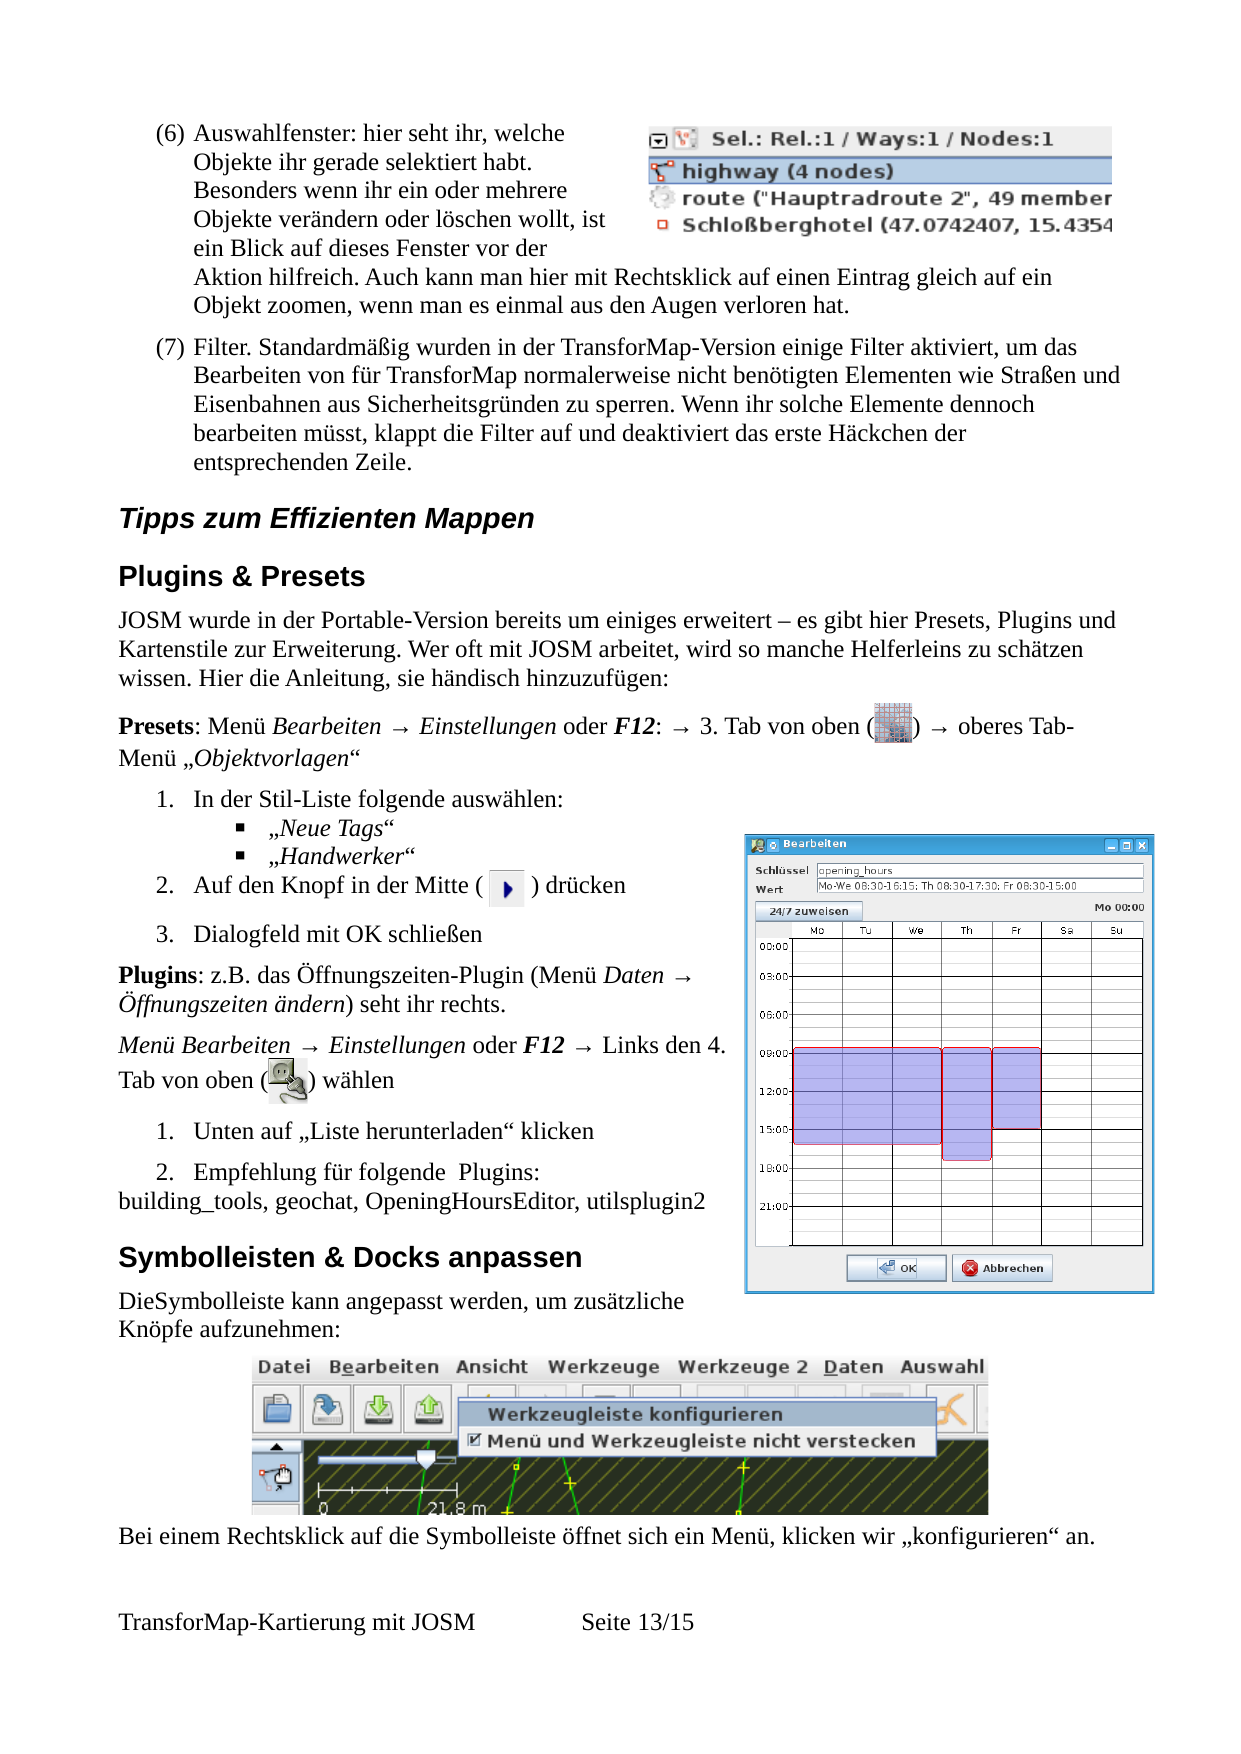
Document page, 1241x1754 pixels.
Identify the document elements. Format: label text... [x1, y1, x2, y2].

subtitle Plugins & Presets [118, 559, 1122, 593]
list ) drücken [525, 870, 744, 906]
list Filter. Standardmäßig wurden in der TransforMap-Version einige Filter aktiviert, um das Bearbeiten von für TransforMap normalerweise nicht benötigten Elementen wie Straßen und Eisenbahnen aus Sicherheitsgründen zu sperren. Wenn ihr solche Elemente dennoch bearbeiten müsst, klappt die Filter auf und deaktiviert das erste Häckchen der entsprechenden Zeile. [156, 332, 1122, 476]
text Menü Bearbeiten → Einstellungen oder F12 → Links den 4. Tab von oben () wählen [118, 1030, 744, 1103]
subtitle Tipps zum Effizienten Mappen [118, 501, 1122, 534]
picture [874, 703, 913, 743]
list „Neue Tags“ [231, 813, 1122, 841]
subtitle Symbolleisten & Docks anpassen [118, 1240, 744, 1273]
text DieSymbolleiste kann angepasst werden, um zusätzliche Knöpfe aufzunehmen: [118, 1286, 1122, 1343]
list „Handwerker“ [231, 841, 744, 870]
list Auf den Knopf in der Mitte ( [156, 870, 489, 906]
text Plugins: z.B. das Öffnungszeiten-Plugin (Menü Daten → Öffnungszeiten ändern) seht ihr rechts. [118, 960, 744, 1017]
picture [251, 1355, 989, 1515]
picture [648, 125, 1112, 238]
list Unten auf „Liste herunterladen“ klicken [156, 1116, 744, 1145]
picture [744, 834, 1155, 1294]
text Bei einem Rechtsklick auf die Symbolleiste öffnet sich ein Menü, klicken wir „konfigurieren“ an. [118, 1521, 1122, 1549]
list Empfehlung für folgende Plugins: [156, 1157, 744, 1186]
list Dialogfeld mit OK schließen [156, 919, 744, 947]
picture [268, 1058, 308, 1104]
text JOSM wurde in der Portable-Version bereits um einiges erweitert – es gibt hier Presets, Plugins und Kartenstile zur Erweiterung. Wer oft mit JOSM arbeitet, wird so manche Helferleins zu schätzen wissen. Hier die Anleitung, sie händisch hinzuzufügen: [118, 605, 1122, 691]
picture [489, 870, 525, 907]
list Auswahlfenster: hier seht ihr, welche Objekte ihr gerade selektiert habt. Besonders wenn ihr ein oder mehrere Objekte verändern oder löschen wollt, ist ein Blick auf dieses Fenster vor der Aktion hilfreich. Auch kann man hier mit Rechtsklick auf einen Eintrag gleich auf ein Objekt zoomen, wenn man es einmal aus den Augen verloren hat. [156, 118, 1122, 319]
list In der Stil-Liste folgende auswählen: [156, 784, 1122, 813]
text Presets: Menü Bearbeiten → Einstellungen oder F12: → 3. Tab von oben () → oberes Tab-Menü „Objektvorlagen“ [118, 704, 1122, 771]
text building_tools, geochat, OpeningHoursEditor, utilsplugin2 [118, 1186, 744, 1215]
